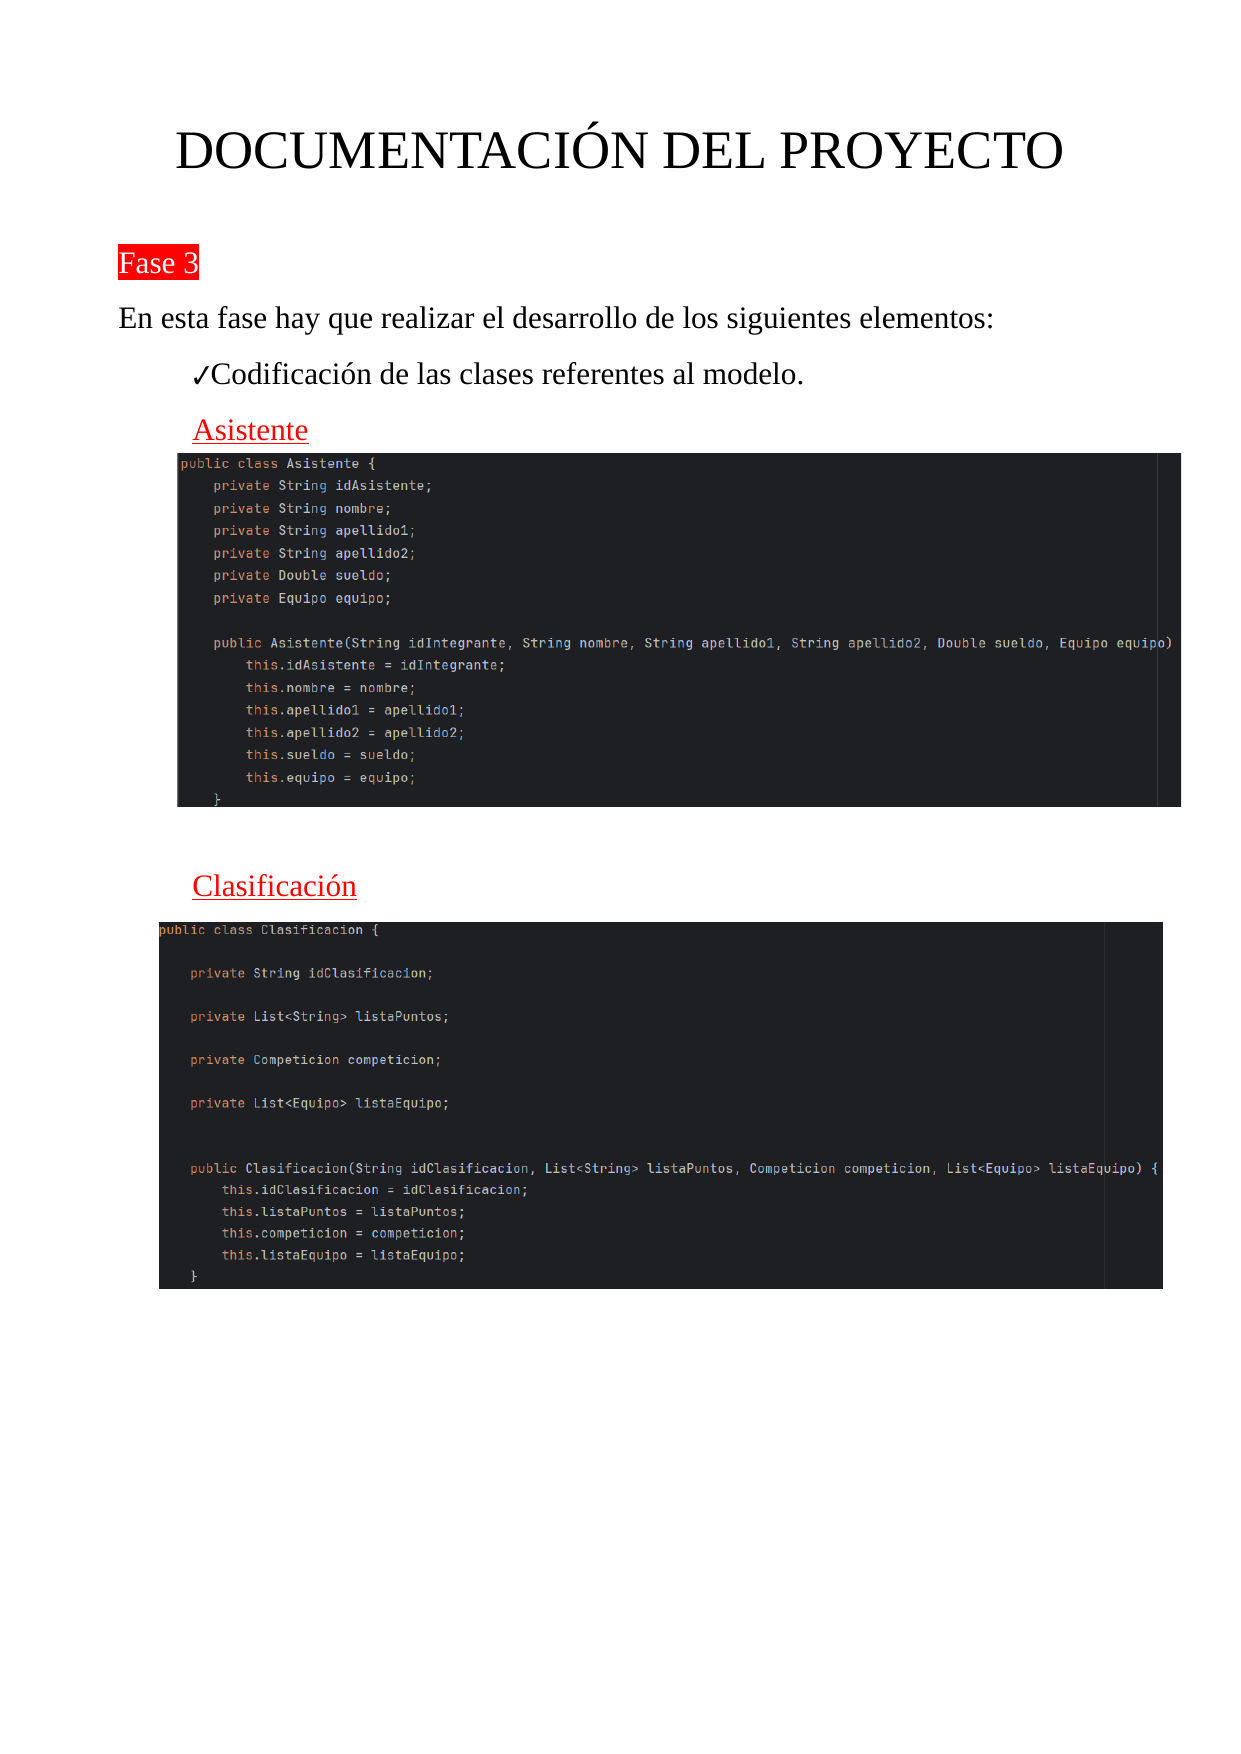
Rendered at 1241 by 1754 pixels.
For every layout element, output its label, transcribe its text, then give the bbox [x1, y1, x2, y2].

text Fase 3 [118, 244, 1122, 280]
text En esta fase hay que realizar el desarrollo de los siguientes elementos: [118, 300, 1122, 336]
text Clasificación [118, 868, 1122, 903]
picture [159, 922, 1163, 1289]
text ✔Codificación de las clases referentes al modelo. [118, 356, 1122, 392]
text Asistente [118, 411, 1122, 447]
picture [177, 453, 1182, 807]
